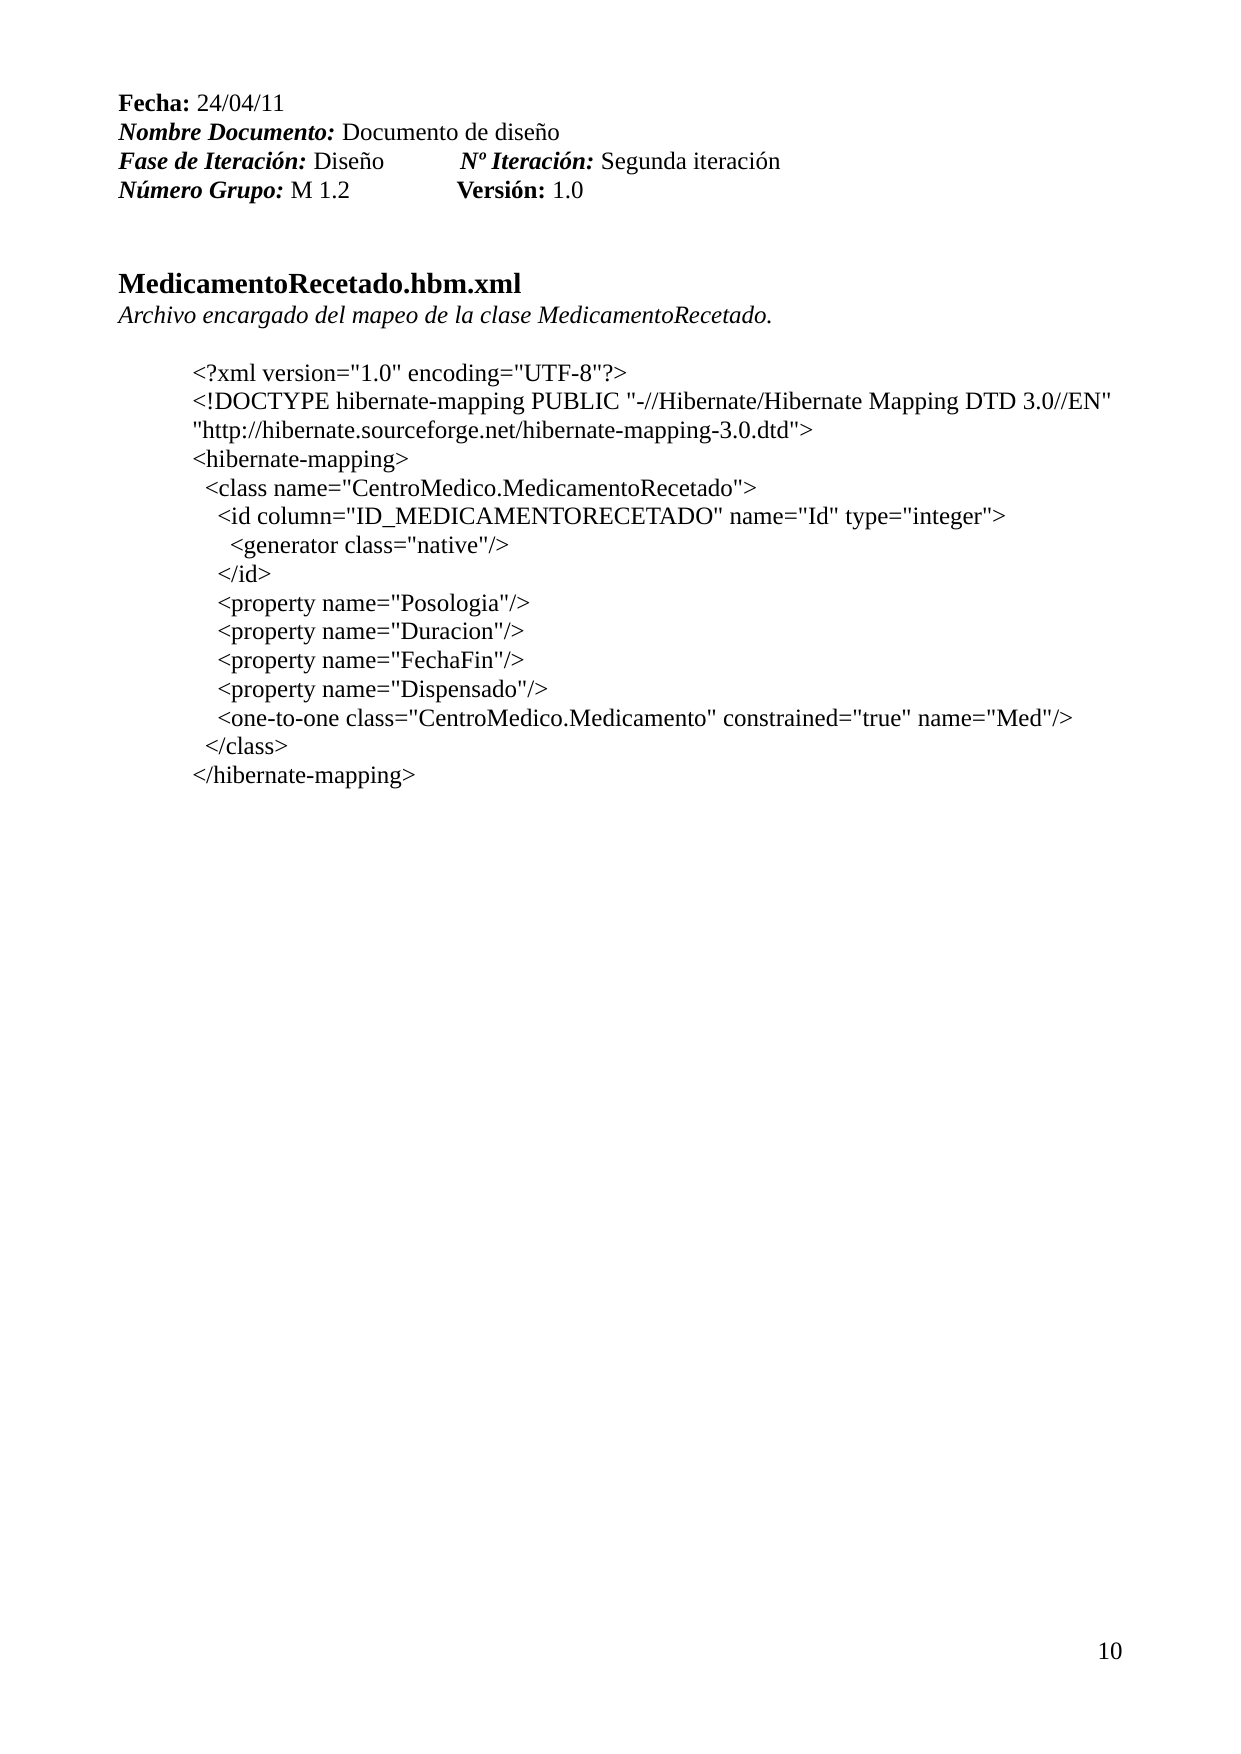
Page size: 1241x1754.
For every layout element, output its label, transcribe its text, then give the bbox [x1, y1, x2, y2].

text <property name="Dispensado"/> [192, 674, 1122, 703]
text <property name="Posologia"/> [192, 588, 1122, 616]
text <property name="FechaFin"/> [192, 645, 1122, 674]
text <?xml version="1.0" encoding="UTF-8"?> [192, 358, 1122, 386]
text <property name="Duracion"/> [192, 616, 1122, 645]
text <!DOCTYPE hibernate-mapping PUBLIC "-//Hibernate/Hibernate Mapping DTD 3.0//EN" "http://hibernate.sourceforge.net/hibernate-mapping-3.0.dtd"> [192, 386, 1122, 444]
text <one-to-one class="CentroMedico.Medicamento" constrained="true" name="Med"/> [192, 703, 1122, 731]
text </id> [192, 559, 1122, 588]
text </class> [192, 731, 1122, 760]
text <hibernate-mapping> [192, 444, 1122, 473]
text Archivo encargado del mapeo de la clase MedicamentoRecetado. [118, 300, 1122, 329]
text <id column="ID_MEDICAMENTORECETADO" name="Id" type="integer"> [192, 501, 1122, 530]
text <generator class="native"/> [192, 530, 1122, 559]
text </hibernate-mapping> [192, 760, 1122, 789]
text <class name="CentroMedico.MedicamentoRecetado"> [192, 473, 1122, 501]
text MedicamentoRecetado.hbm.xml [118, 267, 1122, 300]
